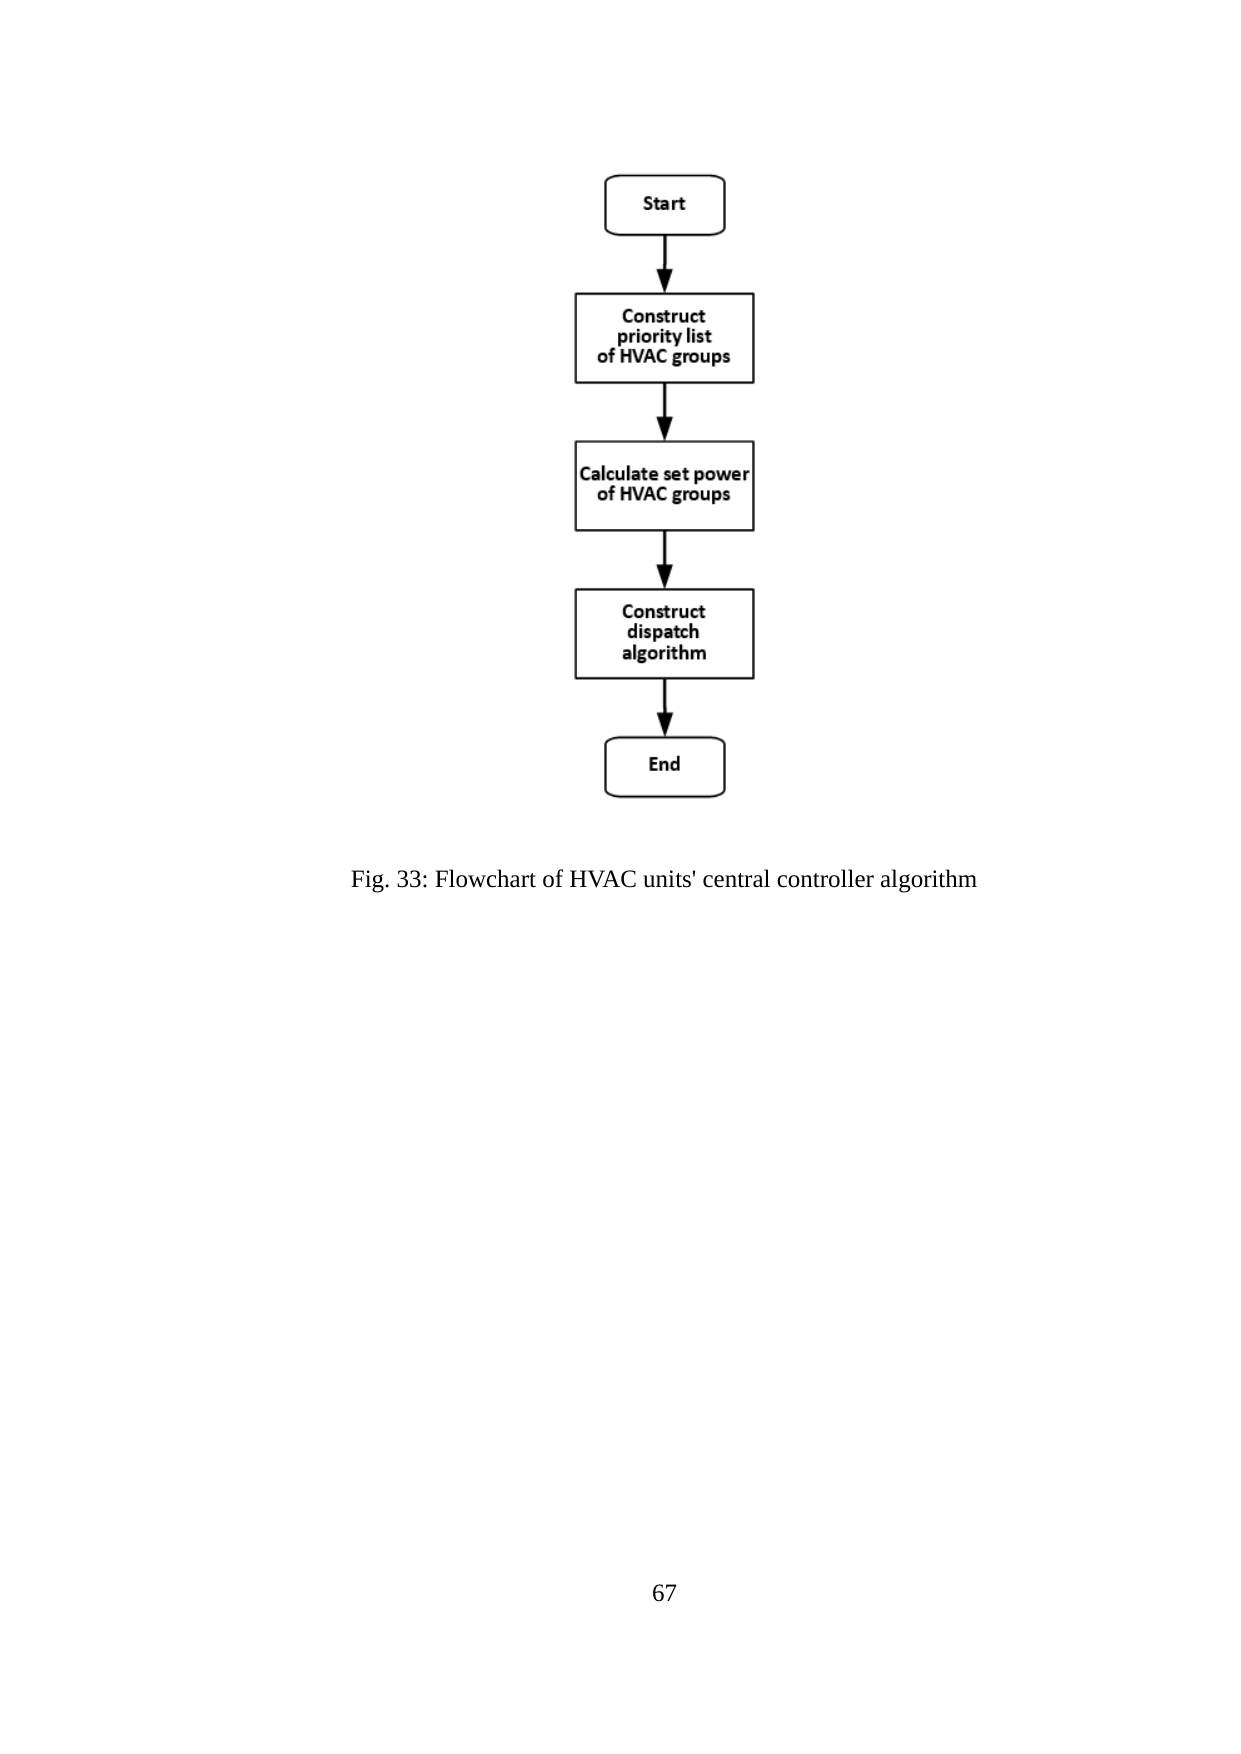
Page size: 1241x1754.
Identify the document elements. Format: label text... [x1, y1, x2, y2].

picture [236, 160, 1093, 811]
text Fig. 33: Flowchart of HVAC units' central controller algorithm [236, 864, 1092, 893]
